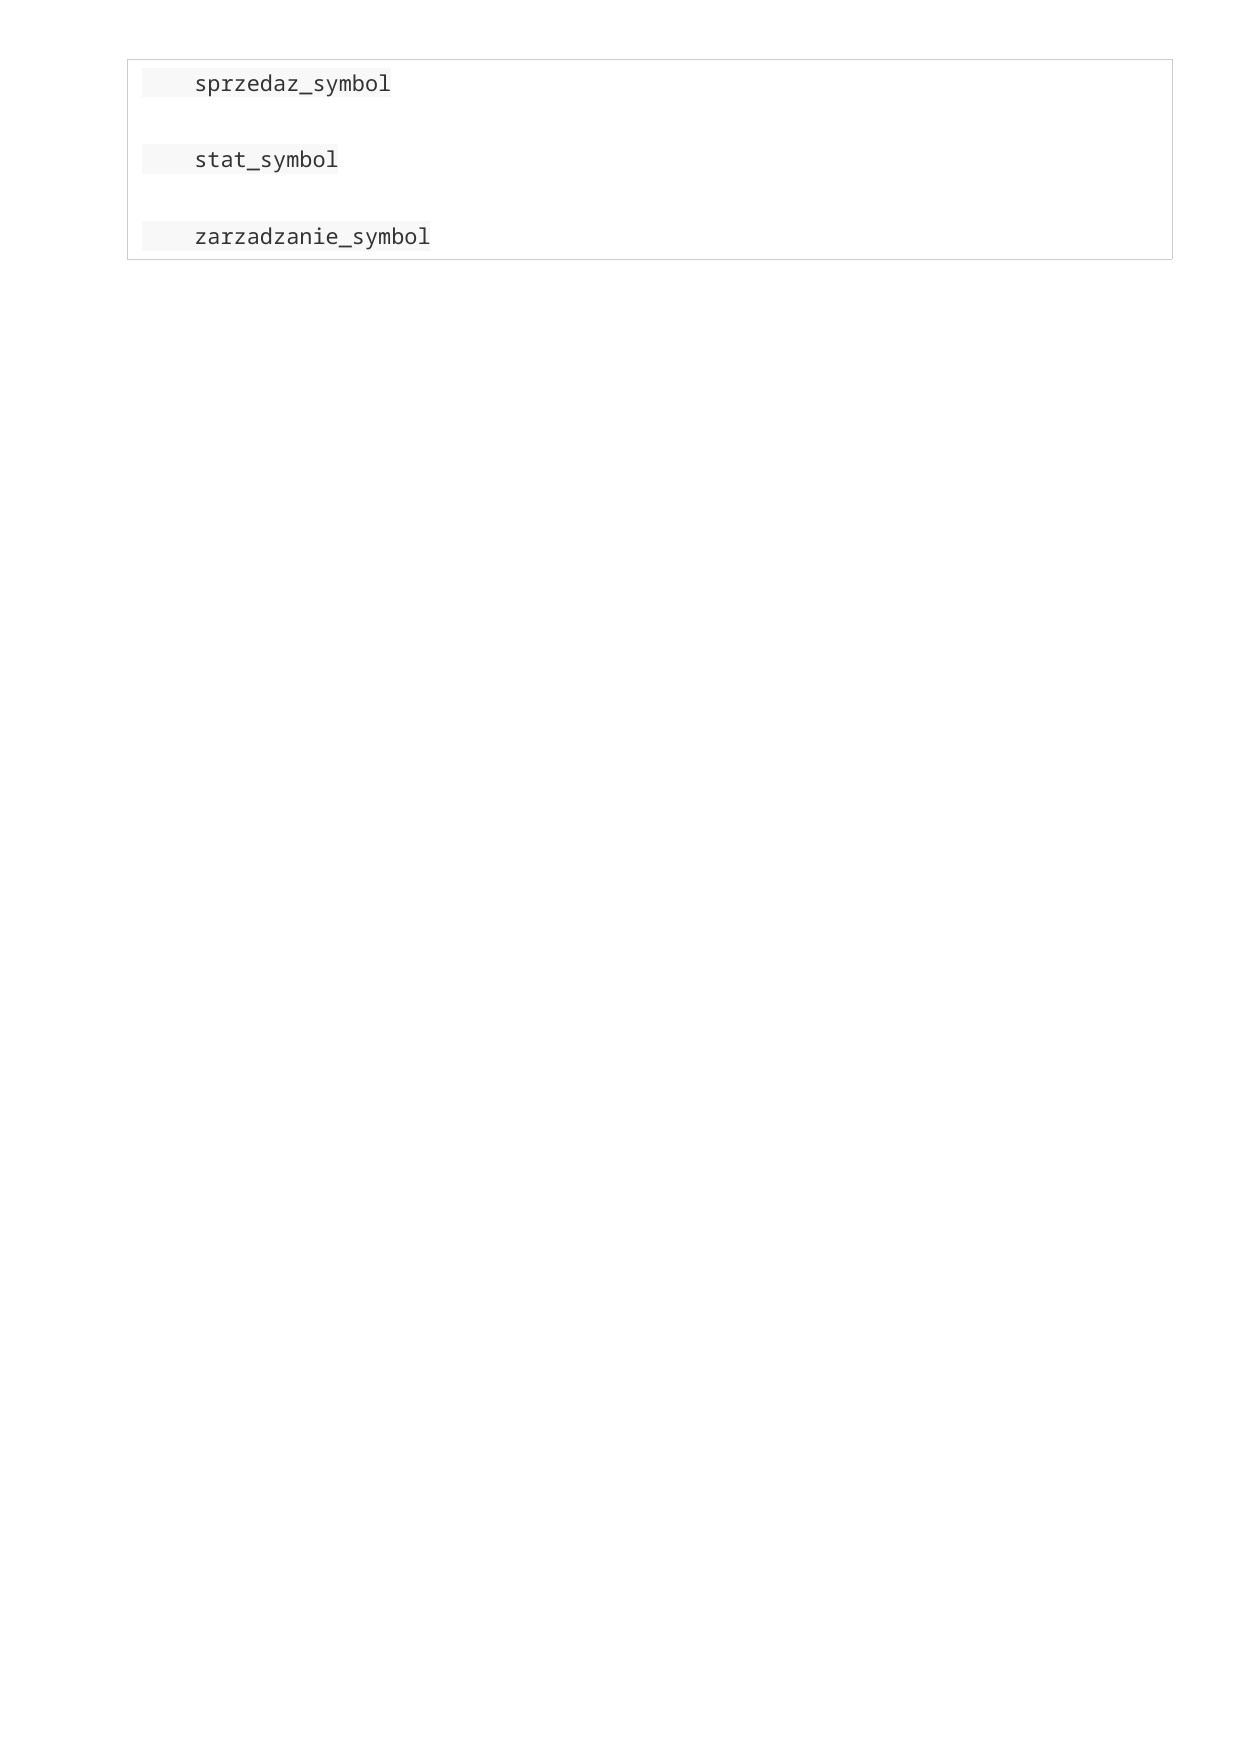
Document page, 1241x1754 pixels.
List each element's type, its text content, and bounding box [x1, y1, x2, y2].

text stat_symbol [128, 136, 1172, 174]
text zarzadzanie_symbol [128, 212, 1172, 259]
text sprzedaz_symbol [128, 60, 1172, 97]
